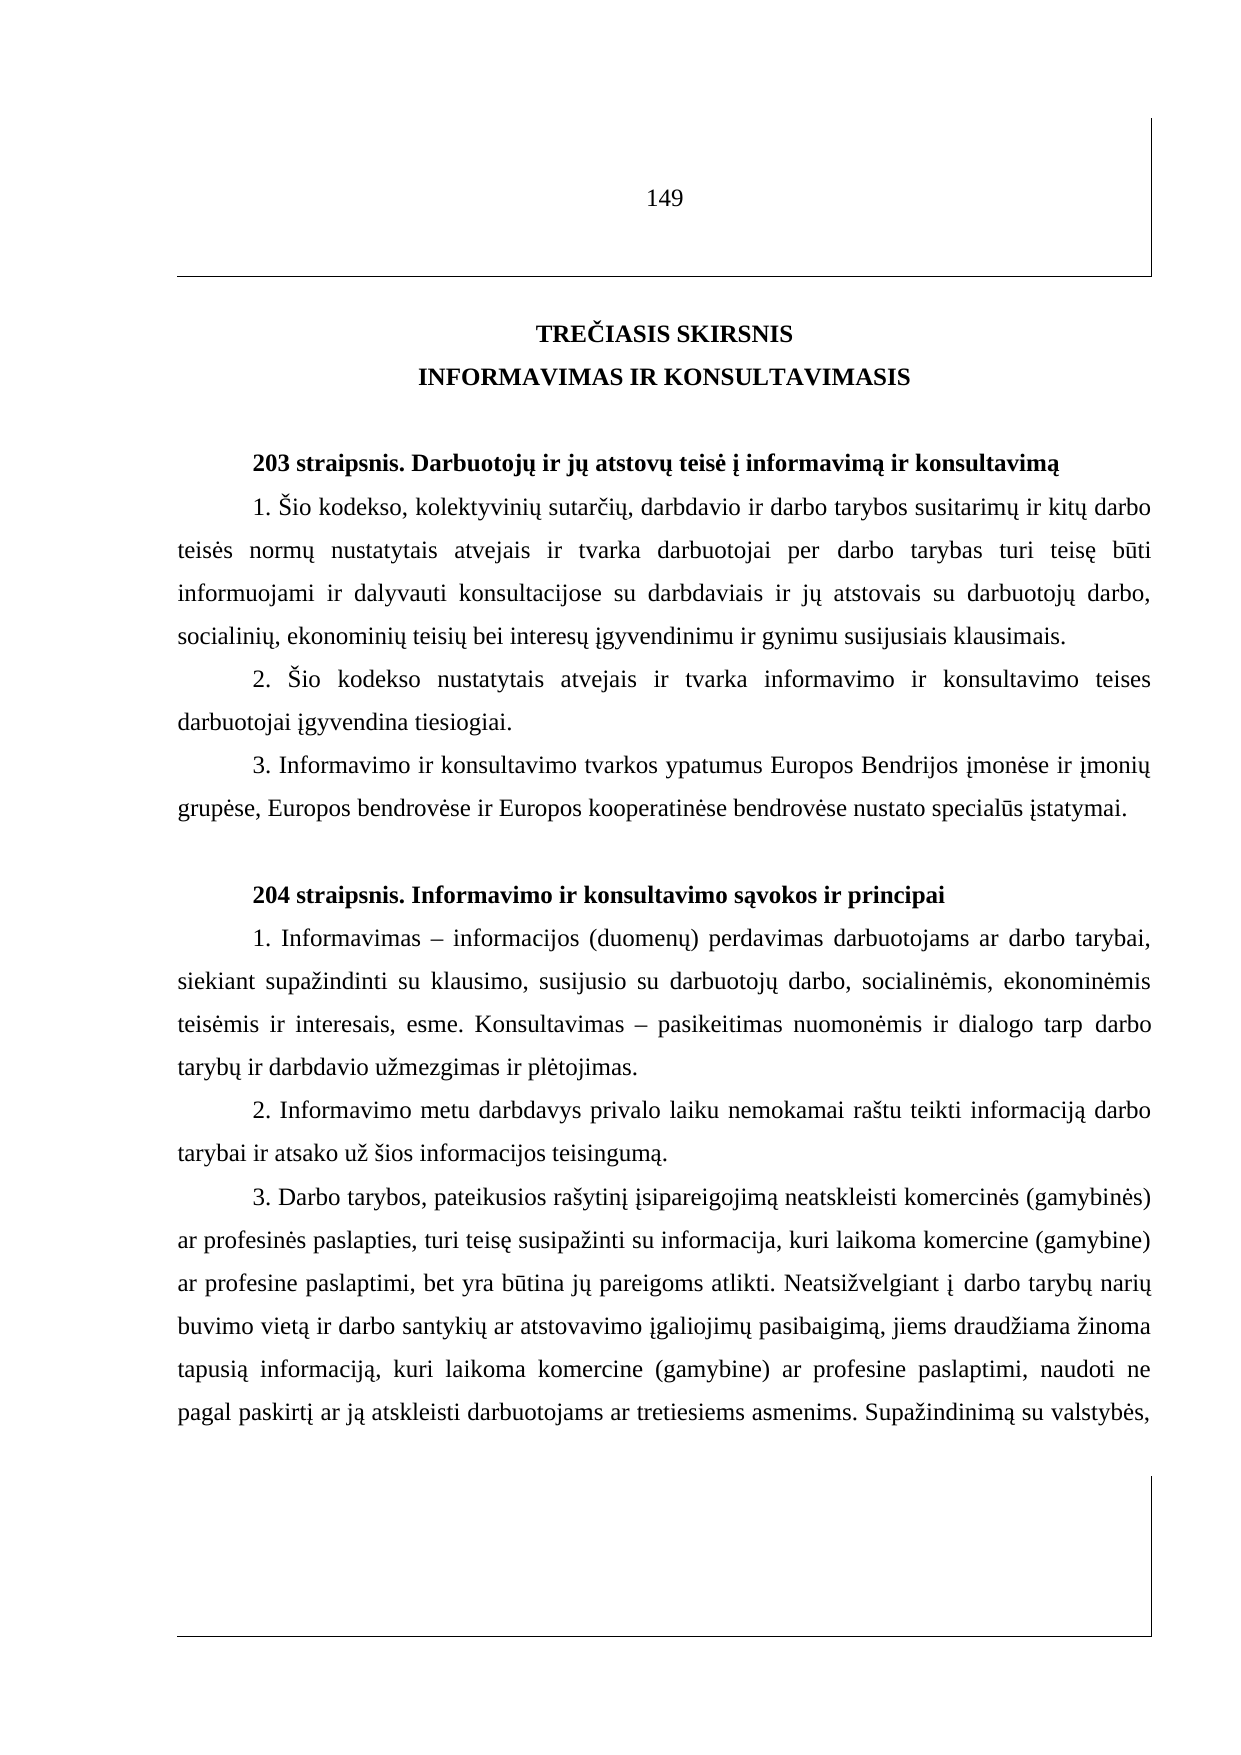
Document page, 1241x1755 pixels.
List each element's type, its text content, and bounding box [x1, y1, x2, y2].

text TREČIASIS SKIRSNIS [177, 319, 1152, 348]
text INFORMAVIMAS IR KONSULTAVIMASIS [177, 362, 1152, 391]
subtitle 204 straipsnis. Informavimo ir konsultavimo sąvokos ir principai [177, 880, 1152, 908]
text 2. Šio kodekso nustatytais atvejais ir tvarka informavimo ir konsultavimo teises darbuotojai įgyvendina tiesiogiai. [177, 664, 1152, 736]
text 3. Darbo tarybos, pateikusios rašytinį įsipareigojimą neatskleisti komercinės (gamybinės) ar profesinės paslapties, turi teisę susipažinti su informacija, kuri laikoma komercine (gamybine) ar profesine paslaptimi, bet yra būtina jų pareigoms atlikti. Neatsižvelgiant į darbo tarybų narių buvimo vietą ir darbo santykių ar atstovavimo įgaliojimų pasibaigimą, jiems draudžiama žinoma tapusią informaciją, kuri laikoma komercine (gamybine) ar profesine paslaptimi, naudoti ne pagal paskirtį ar ją atskleisti darbuotojams ar tretiesiems asmenims. Supažindinimą su valstybės, [177, 1182, 1152, 1426]
text 3. Informavimo ir konsultavimo tvarkos ypatumus Europos Bendrijos įmonėse ir įmonių grupėse, Europos bendrovėse ir Europos kooperatinėse bendrovėse nustato specialūs įstatymai. [177, 750, 1152, 822]
text 1. Šio kodekso, kolektyvinių sutarčių, darbdavio ir darbo tarybos susitarimų ir kitų darbo teisės normų nustatytais atvejais ir tvarka darbuotojai per darbo tarybas turi teisę būti informuojami ir dalyvauti konsultacijose su darbdaviais ir jų atstovais su darbuotojų darbo, socialinių, ekonominių teisių bei interesų įgyvendinimu ir gynimu susijusiais klausimais. [177, 492, 1152, 650]
text 2. Informavimo metu darbdavys privalo laiku nemokamai raštu teikti informaciją darbo tarybai ir atsako už šios informacijos teisingumą. [177, 1095, 1152, 1167]
subtitle 203 straipsnis. Darbuotojų ir jų atstovų teisė į informavimą ir konsultavimą [177, 448, 1152, 477]
text 1. Informavimas – informacijos (duomenų) perdavimas darbuotojams ar darbo tarybai, siekiant supažindinti su klausimo, susijusio su darbuotojų darbo, socialinėmis, ekonominėmis teisėmis ir interesais, esme. Konsultavimas – pasikeitimas nuomonėmis ir dialogo tarp darbo tarybų ir darbdavio užmezgimas ir plėtojimas. [177, 923, 1152, 1081]
